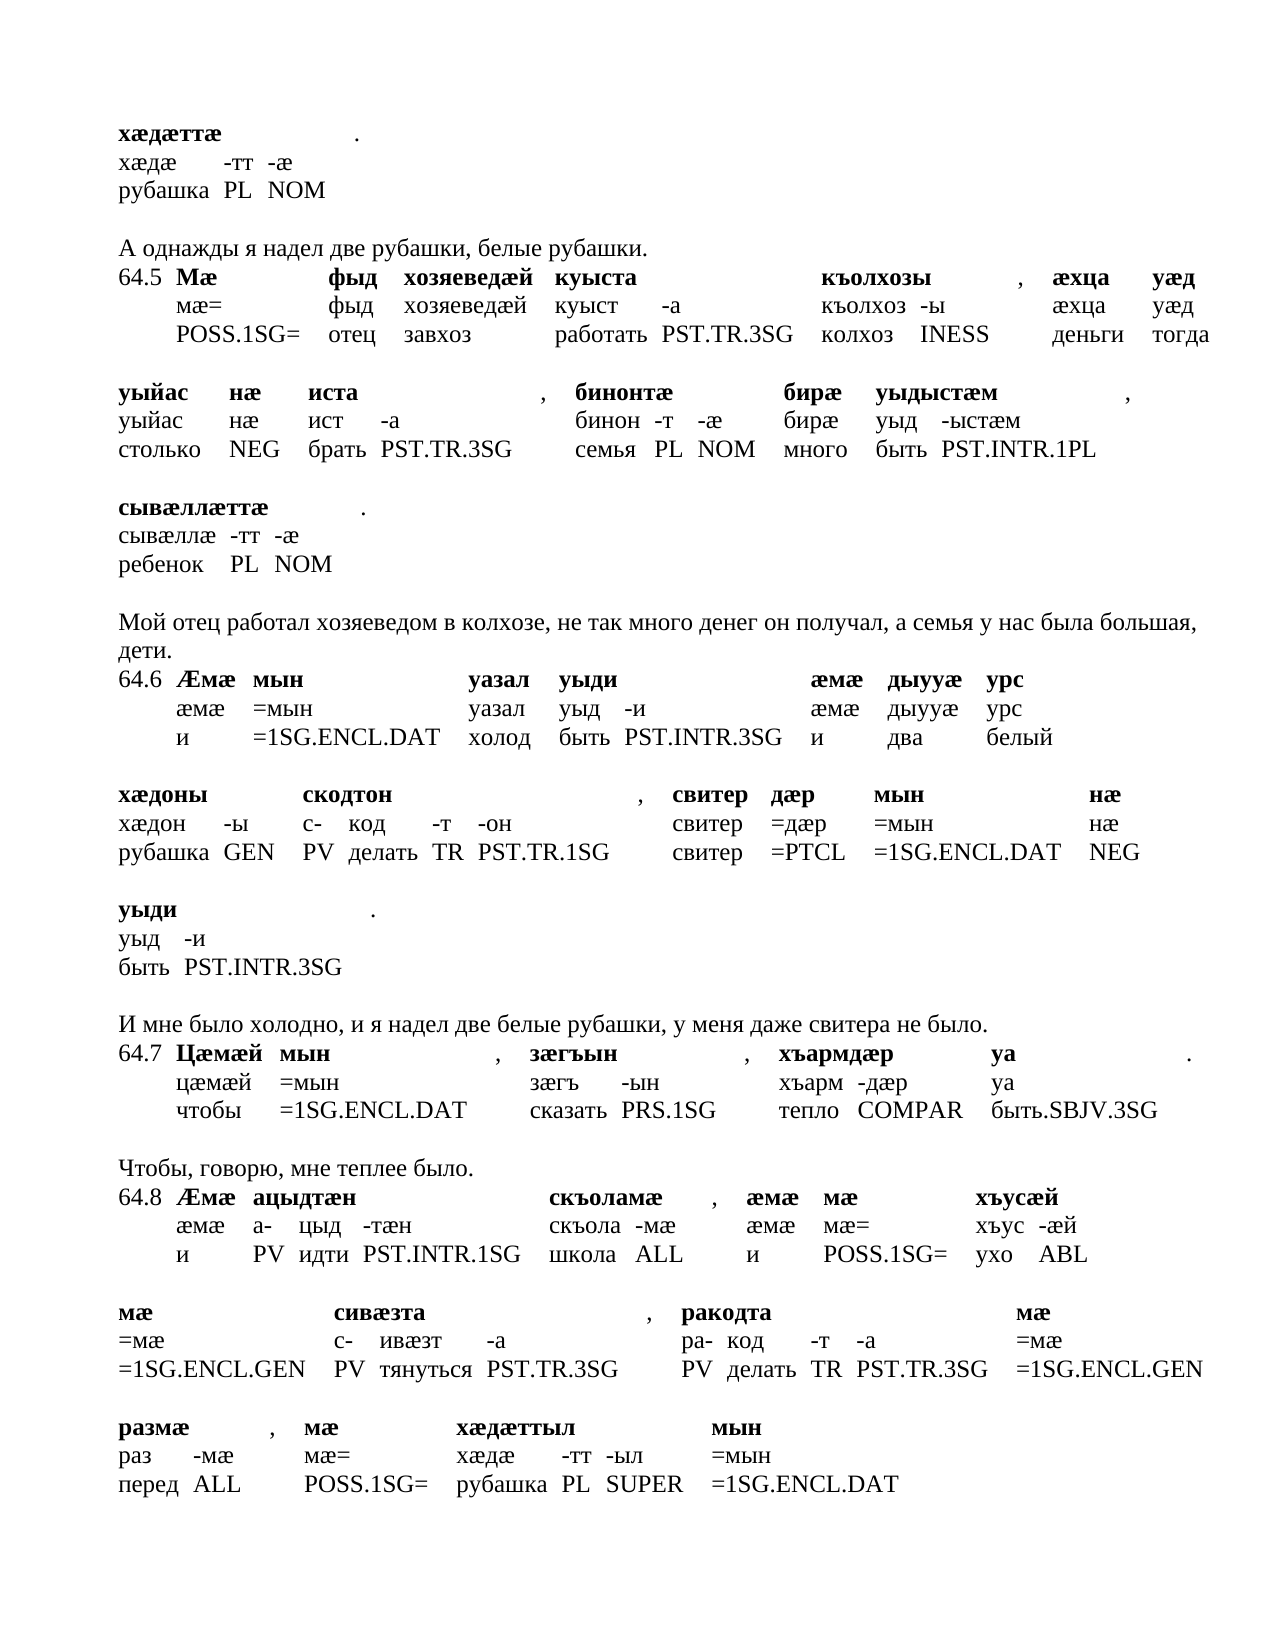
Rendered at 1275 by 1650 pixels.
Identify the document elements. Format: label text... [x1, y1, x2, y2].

text -тт [561, 1441, 592, 1469]
text -и [184, 923, 342, 952]
text хъусæй [975, 1182, 1102, 1211]
text PST.TR.1SG [478, 837, 610, 866]
text PV [681, 1354, 713, 1383]
text цæмæй [176, 1067, 252, 1096]
text -мæ [193, 1441, 242, 1469]
text уæд [1152, 291, 1209, 319]
text -æ [697, 406, 756, 434]
text =мын [711, 1441, 899, 1469]
text зæгъын [529, 1038, 730, 1067]
text PV [302, 837, 334, 866]
text хозяеведæй [404, 291, 527, 319]
text æхца [1052, 291, 1124, 319]
text семья [575, 434, 640, 463]
text , [637, 779, 658, 808]
text -тт [223, 147, 254, 176]
text перед [118, 1469, 179, 1498]
text ABL [1038, 1239, 1088, 1268]
text 64.8 [118, 1182, 162, 1211]
text къолхоз [821, 291, 906, 319]
text скъоламæ [549, 1182, 698, 1211]
text PST.INTR.3SG [184, 952, 342, 981]
text деньги [1052, 319, 1124, 348]
text PL [654, 434, 683, 463]
text быть [558, 722, 610, 751]
text PST.TR.3SG [380, 434, 512, 463]
text иста [308, 377, 526, 406]
text -т [810, 1326, 842, 1354]
text POSS.1SG= [304, 1469, 429, 1498]
text мын [873, 779, 1075, 808]
text ребенок [118, 549, 216, 578]
text , [269, 1412, 290, 1441]
text COMPAR [857, 1096, 963, 1124]
text делать [348, 837, 418, 866]
text свитер [672, 779, 757, 808]
text и [810, 722, 859, 751]
text фыд [328, 262, 390, 291]
text Æмæ [176, 1182, 239, 1211]
text -а [380, 406, 512, 434]
text -æй [1038, 1211, 1088, 1239]
text , [1124, 377, 1146, 406]
text -т [654, 406, 683, 434]
text =PTCL [771, 837, 846, 866]
text =1SG.ENCL.DAT [873, 837, 1061, 866]
text уыйас [118, 406, 201, 434]
text дыууæ [887, 664, 972, 693]
text бирæ [783, 377, 862, 406]
text 64.5 [118, 262, 162, 291]
text -ы [223, 808, 275, 837]
text свитер [672, 808, 743, 837]
text тогда [1152, 319, 1209, 348]
text SUPER [606, 1469, 683, 1498]
text -а [856, 1326, 988, 1354]
text PST.TR.3SG [486, 1354, 618, 1383]
text хæдон [118, 808, 209, 837]
text код [727, 1326, 797, 1354]
text =мын [279, 1067, 467, 1096]
text =мæ [118, 1326, 306, 1354]
text ацыдтæн [253, 1182, 535, 1211]
text , [646, 1297, 667, 1326]
text ALL [635, 1239, 684, 1268]
text нæ [229, 406, 280, 434]
text Чтобы, говорю, мне теплее было. [118, 1153, 1249, 1182]
text мын [253, 664, 454, 693]
text ракодта [681, 1297, 1002, 1326]
text и [176, 1239, 225, 1268]
text PST.INTR.3SG [624, 722, 783, 751]
text . [1186, 1038, 1207, 1067]
text æмæ [176, 693, 225, 722]
text уазал [468, 693, 531, 722]
text рубашка [118, 837, 209, 866]
text куыста [554, 262, 807, 291]
text =мын [253, 693, 440, 722]
text уа [991, 1067, 1158, 1096]
text хъарм [779, 1067, 844, 1096]
text Æмæ [176, 664, 239, 693]
text -а [661, 291, 793, 319]
text æмæ [746, 1211, 795, 1239]
text ALL [193, 1469, 242, 1498]
text цыд [298, 1211, 349, 1239]
text æхца [1052, 262, 1138, 291]
text -ы [920, 291, 989, 319]
text завхоз [404, 319, 541, 348]
text дæр [771, 779, 860, 808]
text сывæллæттæ [118, 492, 346, 521]
text зæгъ [529, 1067, 607, 1096]
text -он [478, 808, 610, 837]
text быть.SBJV.3SG [991, 1096, 1158, 1124]
text мæ [1016, 1297, 1217, 1326]
text -ыстæм [941, 406, 1097, 434]
text NOM [274, 549, 332, 578]
text хæдæ [456, 1441, 548, 1469]
text æмæ [176, 1211, 225, 1239]
text =1SG.ENCL.GEN [1016, 1354, 1204, 1383]
text работать [554, 319, 648, 348]
text уыд [118, 923, 170, 952]
text бирæ [783, 406, 848, 434]
text рубашка [456, 1469, 548, 1498]
text бинонтæ [575, 377, 769, 406]
text PST.INTR.1PL [941, 434, 1097, 463]
text много [783, 434, 848, 463]
text =1SG.ENCL.DAT [279, 1096, 467, 1124]
text с- [333, 1326, 366, 1354]
text хъармдæр [779, 1038, 977, 1067]
text размæ [118, 1412, 255, 1441]
text , [495, 1038, 516, 1067]
text бинон [575, 406, 640, 434]
text мæ= [823, 1211, 948, 1239]
text . [353, 118, 374, 147]
text хæдæ [118, 147, 209, 176]
text столько [118, 434, 201, 463]
text А однажды я надел две рубашки, белые рубашки. [118, 233, 1249, 262]
text холод [468, 722, 531, 751]
text Мой отец работал хозяеведом в колхозе, не так много денег он получал, а семья у нас была большая, дети. [118, 607, 1249, 664]
text хæдæттыл [456, 1412, 697, 1441]
text хæдоны [118, 779, 289, 808]
text NEG [1089, 837, 1140, 866]
text тепло [779, 1096, 844, 1124]
text TR [810, 1354, 842, 1383]
text æмæ [810, 664, 873, 693]
text -æ [274, 521, 332, 549]
text быть [875, 434, 927, 463]
text -ыл [606, 1441, 683, 1469]
text уыд [875, 406, 927, 434]
text мæ [118, 1297, 320, 1326]
text -дæр [857, 1067, 963, 1096]
text раз [118, 1441, 179, 1469]
text =1SG.ENCL.GEN [118, 1354, 306, 1383]
text ухо [975, 1239, 1024, 1268]
text уыдыстæм [875, 377, 1111, 406]
text =дæр [771, 808, 846, 837]
text . [370, 894, 391, 923]
text и [746, 1239, 795, 1268]
text а- [253, 1211, 285, 1239]
text скодтон [302, 779, 623, 808]
text PL [561, 1469, 592, 1498]
text сказать [529, 1096, 607, 1124]
text уыди [118, 894, 356, 923]
text код [348, 808, 418, 837]
text , [711, 1182, 732, 1211]
text урс [986, 664, 1067, 693]
text 64.7 [118, 1038, 162, 1067]
text рубашка [118, 176, 209, 204]
text NOM [697, 434, 756, 463]
text мæ= [304, 1441, 429, 1469]
text GEN [223, 837, 275, 866]
text чтобы [176, 1096, 252, 1124]
text PST.INTR.1SG [363, 1239, 521, 1268]
text , [744, 1038, 765, 1067]
text -и [624, 693, 783, 722]
text сивæзта [333, 1297, 632, 1326]
text мæ [823, 1182, 962, 1211]
text ист [308, 406, 367, 434]
text нæ [1089, 779, 1154, 808]
text делать [727, 1354, 797, 1383]
text уыйас [118, 377, 215, 406]
text NOM [267, 176, 326, 204]
text дыууæ [887, 693, 958, 722]
text -а [486, 1326, 618, 1354]
text PRS.1SG [621, 1096, 716, 1124]
text мын [711, 1412, 913, 1441]
text мæ= [176, 291, 300, 319]
text мæ [304, 1412, 442, 1441]
text колхоз [821, 319, 906, 348]
text нæ [1089, 808, 1140, 837]
text -æ [267, 147, 326, 176]
text TR [432, 837, 464, 866]
text с- [302, 808, 334, 837]
text =мын [873, 808, 1061, 837]
text -ын [621, 1067, 716, 1096]
text уæд [1152, 262, 1223, 291]
text -тт [230, 521, 260, 549]
text -мæ [635, 1211, 684, 1239]
text -т [432, 808, 464, 837]
text уазал [468, 664, 545, 693]
text хозяеведæй [404, 262, 541, 291]
text PST.TR.3SG [661, 319, 793, 348]
text быть [118, 952, 170, 981]
text нæ [229, 377, 294, 406]
text , [540, 377, 561, 406]
text 64.6 [118, 664, 162, 693]
text белый [986, 722, 1053, 751]
text фыд [328, 291, 376, 319]
text POSS.1SG= [176, 319, 300, 348]
text PL [230, 549, 260, 578]
text PST.TR.3SG [856, 1354, 988, 1383]
text свитер [672, 837, 743, 866]
text POSS.1SG= [823, 1239, 948, 1268]
text Мæ [176, 262, 314, 291]
text скъола [549, 1211, 621, 1239]
text брать [308, 434, 367, 463]
text Цæмæй [176, 1038, 266, 1067]
text мын [279, 1038, 481, 1067]
text уыди [558, 664, 797, 693]
text =1SG.ENCL.DAT [253, 722, 440, 751]
text NEG [229, 434, 280, 463]
text хæдæттæ [118, 118, 340, 147]
text PL [223, 176, 254, 204]
text тянуться [379, 1354, 473, 1383]
text уа [991, 1038, 1172, 1067]
text сывæллæ [118, 521, 216, 549]
text -тæн [363, 1211, 521, 1239]
text И мне было холодно, и я надел две белые рубашки, у меня даже свитера не было. [118, 1009, 1249, 1038]
text урс [986, 693, 1053, 722]
text PV [333, 1354, 366, 1383]
text =мæ [1016, 1326, 1204, 1354]
text къолхозы [821, 262, 1003, 291]
text PV [253, 1239, 285, 1268]
text отец [328, 319, 376, 348]
text уыд [558, 693, 610, 722]
text , [1017, 262, 1038, 291]
text =1SG.ENCL.DAT [711, 1469, 899, 1498]
text . [360, 492, 381, 521]
text идти [298, 1239, 349, 1268]
text æмæ [746, 1182, 809, 1211]
text куыст [554, 291, 648, 319]
text школа [549, 1239, 621, 1268]
text два [887, 722, 958, 751]
text æмæ [810, 693, 859, 722]
text хъус [975, 1211, 1024, 1239]
text и [176, 722, 225, 751]
text INESS [920, 319, 989, 348]
text ра- [681, 1326, 713, 1354]
text ивæзт [379, 1326, 473, 1354]
